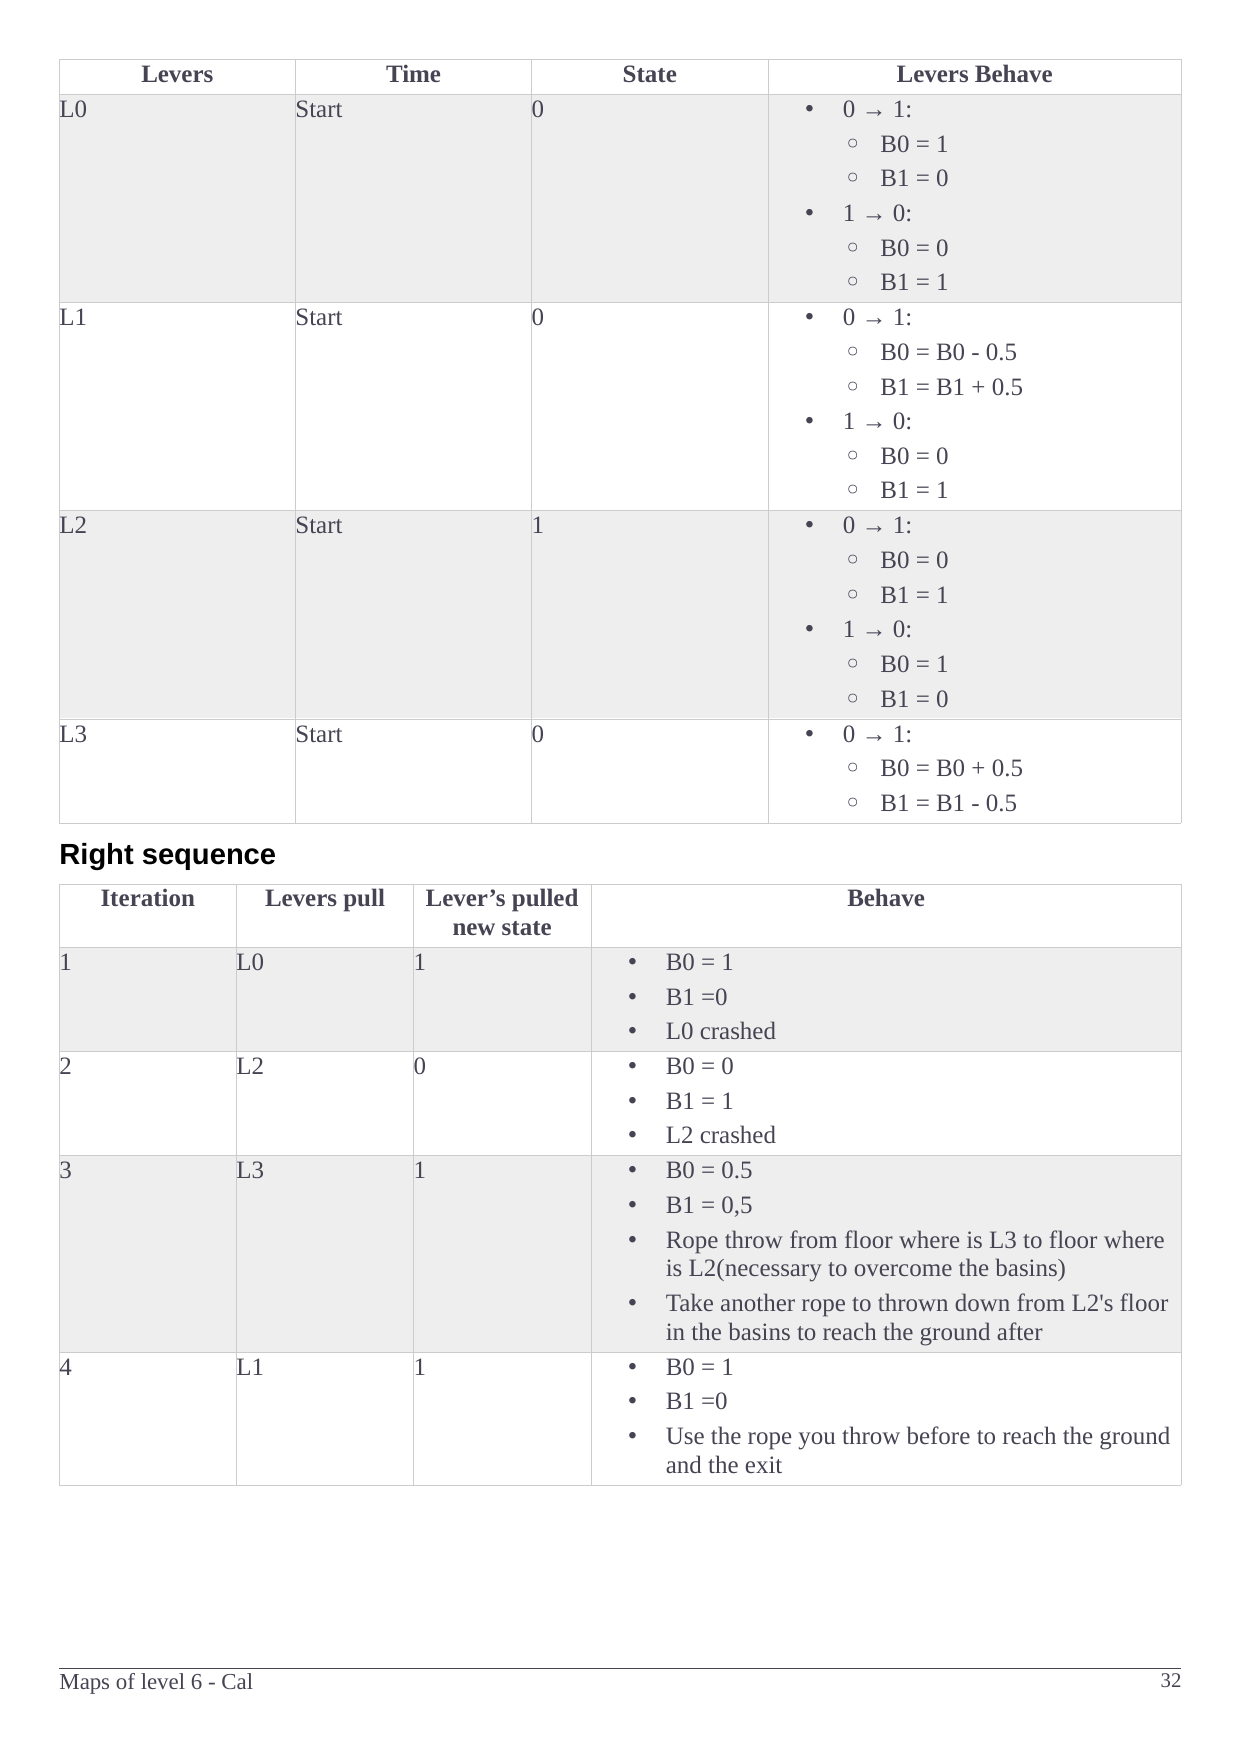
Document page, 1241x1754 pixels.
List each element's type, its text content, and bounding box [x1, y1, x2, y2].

table_cell L2 [60, 511, 295, 718]
table_cell L3 [237, 1156, 413, 1352]
table_cell 0 → 1: B0 = B0 + 0.5 B1 = B1 - 0.5 [769, 720, 1181, 823]
table_cell Start [296, 511, 531, 718]
table_cell 0 [532, 95, 768, 302]
table_cell B0 = 1 B1 =0 L0 crashed [592, 948, 1181, 1051]
table_header Time [296, 60, 531, 94]
table_cell L1 [237, 1353, 413, 1484]
table_cell 0 [532, 720, 768, 823]
table_cell 1 [532, 511, 768, 718]
table_cell 0 → 1: B0 = 1 B1 = 0 1 → 0: B0 = 0 B1 = 1 [769, 95, 1181, 302]
table_cell 2 [60, 1052, 236, 1155]
table_cell 0 [532, 303, 768, 510]
table_header Iteration [60, 885, 236, 947]
table_cell L3 [60, 720, 295, 823]
table_cell B0 = 1 B1 =0 Use the rope you throw before to reach the ground and the exit [592, 1353, 1181, 1484]
table_cell L1 [60, 303, 295, 510]
table_cell 1 [414, 948, 591, 1051]
subtitle Right sequence [59, 837, 1181, 871]
table_cell 0 → 1: B0 = B0 - 0.5 B1 = B1 + 0.5 1 → 0: B0 = 0 B1 = 1 [769, 303, 1181, 510]
table_header Lever’s pulled new state [414, 885, 591, 947]
table_cell 1 [414, 1156, 591, 1352]
table_cell Start [296, 95, 531, 302]
table_header Behave [592, 885, 1181, 947]
table_cell 1 [60, 948, 236, 1051]
table_cell 0 [414, 1052, 591, 1155]
table_cell Start [296, 720, 531, 823]
table_cell B0 = 0.5 B1 = 0,5 Rope throw from floor where is L3 to floor where is L2(necessary to overcome the basins) Take another rope to thrown down from L2's floor in the basins to reach the ground after [592, 1156, 1181, 1352]
table_cell B0 = 0 B1 = 1 L2 crashed [592, 1052, 1181, 1155]
table_cell L2 [237, 1052, 413, 1155]
table_header Levers [60, 60, 295, 94]
table_cell L0 [237, 948, 413, 1051]
table_cell Start [296, 303, 531, 510]
table_cell 0 → 1: B0 = 0 B1 = 1 1 → 0: B0 = 1 B1 = 0 [769, 511, 1181, 718]
table_header Levers Behave [769, 60, 1181, 94]
table_cell L0 [60, 95, 295, 302]
table_header State [532, 60, 768, 94]
table_cell 3 [60, 1156, 236, 1352]
table_cell 1 [414, 1353, 591, 1484]
table_header Levers pull [237, 885, 413, 947]
table_cell 4 [60, 1353, 236, 1484]
